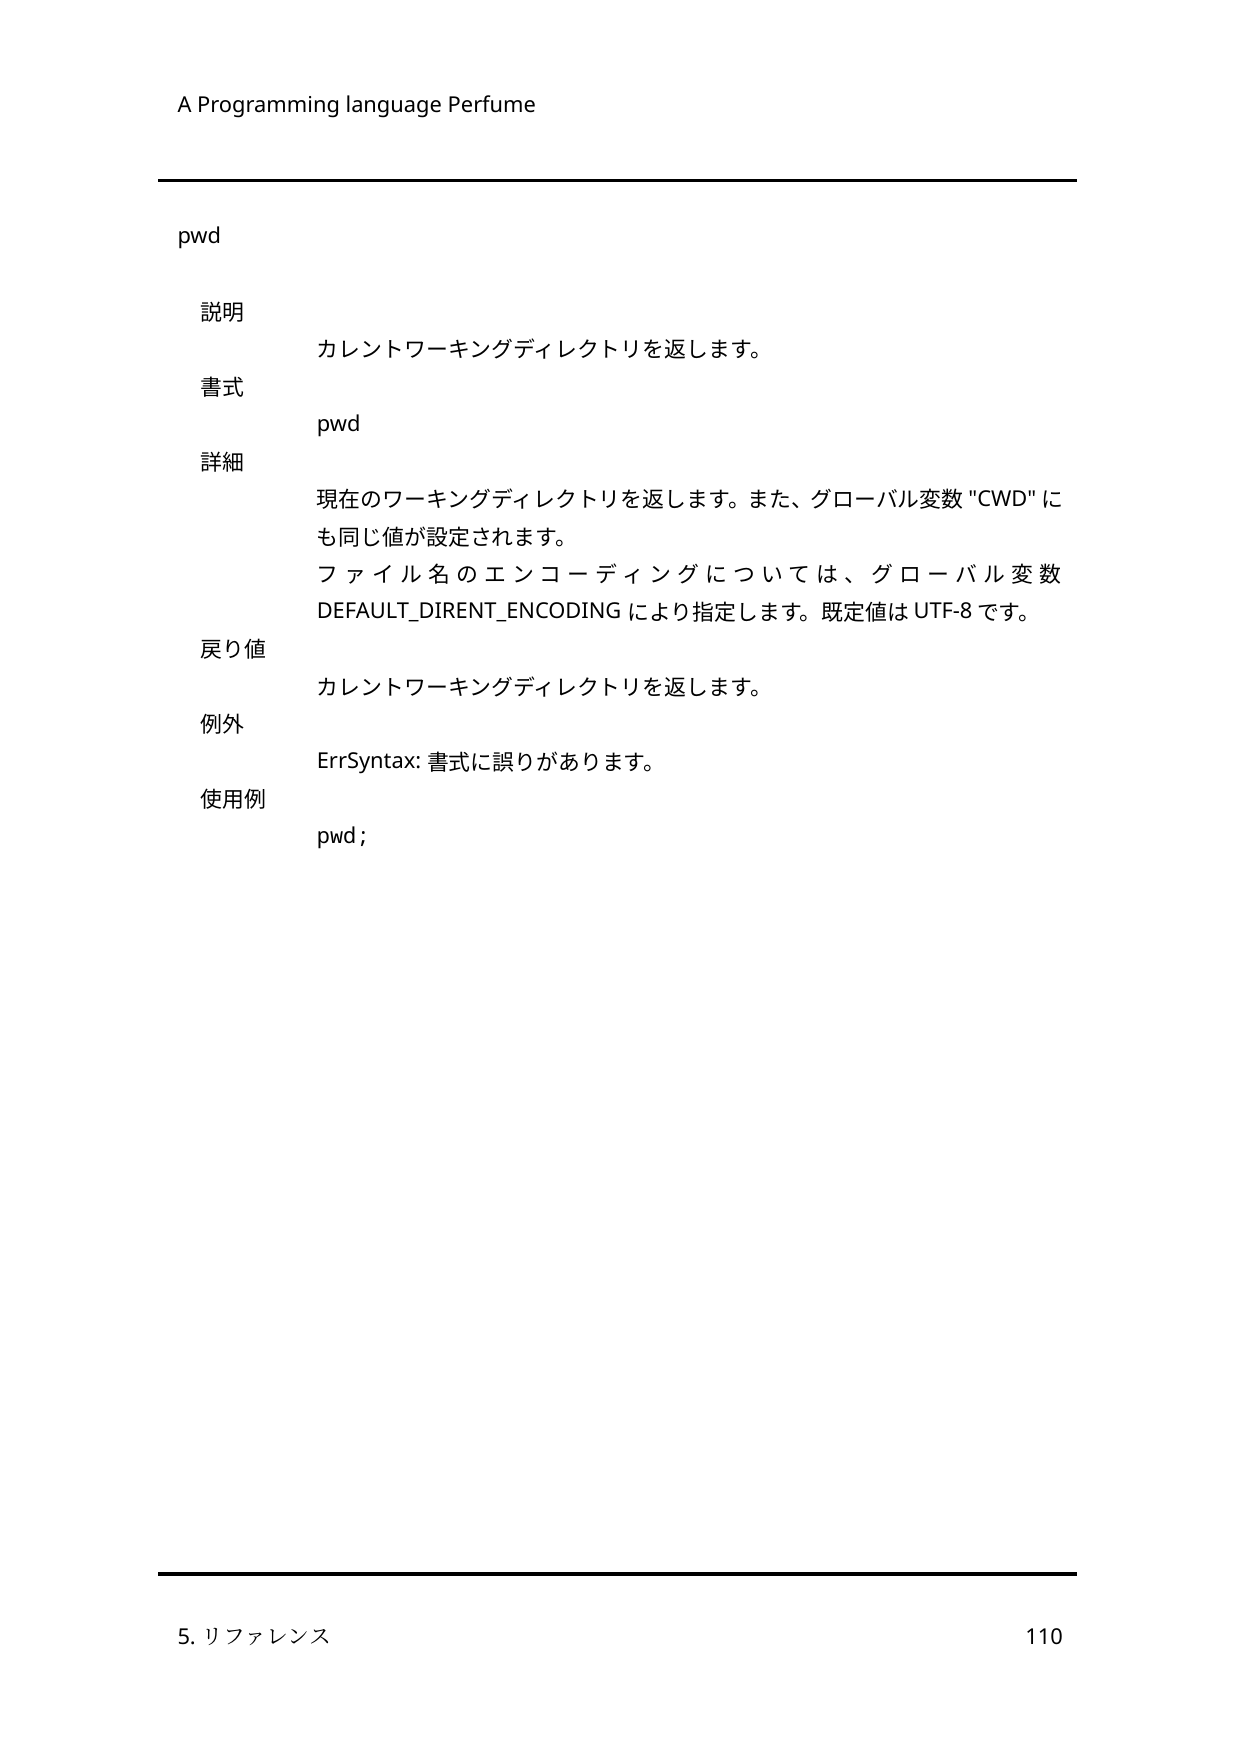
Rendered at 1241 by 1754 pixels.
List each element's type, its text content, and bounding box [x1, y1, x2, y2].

subtitle pwd [177, 217, 1063, 254]
table_cell 戻り値 [200, 629, 317, 704]
table_cell 詳細 [200, 442, 317, 629]
table_cell pwd [317, 367, 1063, 442]
table_cell ErrSyntax: 書式に誤りがあります。 [317, 704, 1063, 779]
table_header 説明 [200, 292, 317, 367]
table_cell 書式 [200, 367, 317, 442]
table_cell 現在のワーキングディレクトリを返します。また、グローバル変数 "CWD" にも同じ値が設定されます。 ファイル名のエンコーディングについては、グローバル変数 DEFAULT_DIRENT_ENCODING により指定します。既定値はUTF-8です。 [317, 442, 1063, 629]
table_cell 例外 [200, 704, 317, 779]
table_cell カレントワーキングディレクトリを返します。 [317, 629, 1063, 704]
table_cell 使用例 [200, 779, 317, 854]
table_cell pwd; [317, 779, 1063, 854]
table_header カレントワーキングディレクトリを返します。 [317, 292, 1063, 367]
